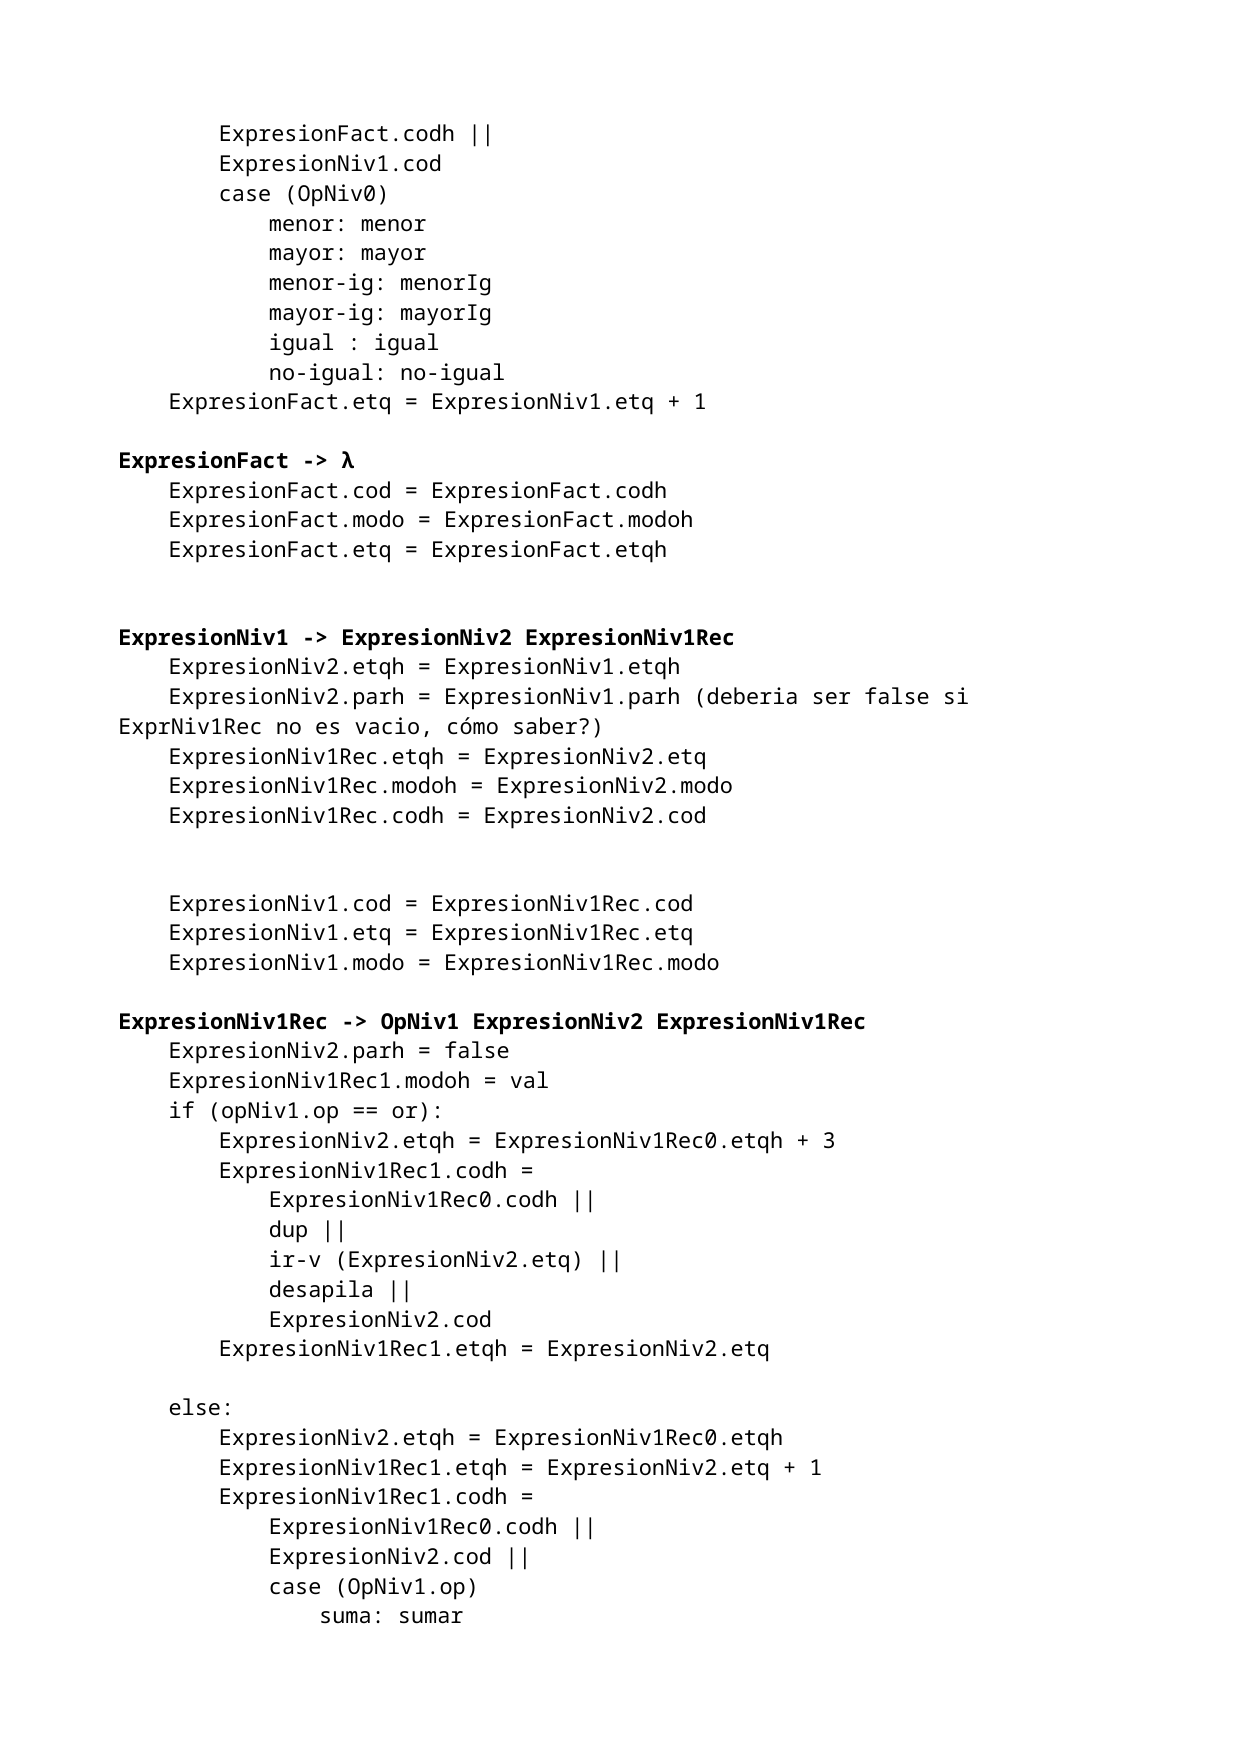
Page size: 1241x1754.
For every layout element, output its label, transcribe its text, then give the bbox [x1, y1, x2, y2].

text ExpresionFact.etq = ExpresionNiv1.etq + 1 [118, 386, 1122, 416]
text no-igual: no-igual [118, 356, 1122, 386]
text mayor: mayor [118, 237, 1122, 267]
text ExpresionNiv1Rec0.codh || [118, 1511, 1122, 1541]
text ExpresionNiv1.etq = ExpresionNiv1Rec.etq [118, 917, 1122, 947]
text ExpresionNiv2.cod || [118, 1541, 1122, 1571]
text ExpresionFact.cod = ExpresionFact.codh [118, 474, 1122, 504]
text ExpresionNiv1Rec1.codh = [118, 1154, 1122, 1184]
text ExpresionNiv1Rec1.codh = [118, 1481, 1122, 1511]
text ExpresionNiv1 -> ExpresionNiv2 ExpresionNiv1Rec [118, 621, 1122, 651]
text suma: sumar [118, 1600, 1122, 1630]
text ExpresionFact -> λ [118, 445, 1122, 474]
text ExpresionNiv2.etqh = ExpresionNiv1.etqh [118, 651, 1122, 681]
text mayor-ig: mayorIg [118, 297, 1122, 327]
text desapila || [118, 1274, 1122, 1303]
text menor: menor [118, 207, 1122, 237]
text ExpresionNiv1Rec -> OpNiv1 ExpresionNiv2 ExpresionNiv1Rec [118, 1006, 1122, 1035]
text ExpresionNiv2.cod [118, 1303, 1122, 1333]
text ExpresionNiv1.modo = ExpresionNiv1Rec.modo [118, 947, 1122, 977]
text case (OpNiv1.op) [118, 1571, 1122, 1600]
text ExpresionFact.etq = ExpresionFact.etqh [118, 534, 1122, 564]
text else: [118, 1392, 1122, 1422]
text case (OpNiv0) [118, 178, 1122, 207]
text ExpresionNiv1Rec0.codh || [118, 1184, 1122, 1214]
text ExpresionFact.codh || [118, 118, 1122, 148]
text ExpresionNiv2.parh = false [118, 1035, 1122, 1065]
text ExpresionNiv1Rec.codh = ExpresionNiv2.cod [118, 800, 1122, 830]
text if (opNiv1.op == or): [118, 1095, 1122, 1125]
text ExpresionNiv1Rec.modoh = ExpresionNiv2.modo [118, 770, 1122, 800]
text ExpresionNiv1.cod = ExpresionNiv1Rec.cod [118, 887, 1122, 917]
text ExpresionNiv2.etqh = ExpresionNiv1Rec0.etqh [118, 1422, 1122, 1451]
text ExpresionFact.modo = ExpresionFact.modoh [118, 504, 1122, 534]
text ExpresionNiv1Rec1.modoh = val [118, 1065, 1122, 1095]
text ExpresionNiv2.parh = ExpresionNiv1.parh (deberia ser false si ExprNiv1Rec no es vacio, cómo saber?) [118, 681, 1122, 741]
text menor-ig: menorIg [118, 267, 1122, 297]
text ExpresionNiv1Rec.etqh = ExpresionNiv2.etq [118, 741, 1122, 770]
text dup || [118, 1214, 1122, 1244]
text ExpresionNiv1Rec1.etqh = ExpresionNiv2.etq [118, 1333, 1122, 1363]
text ExpresionNiv2.etqh = ExpresionNiv1Rec0.etqh + 3 [118, 1125, 1122, 1154]
text ExpresionNiv1.cod [118, 148, 1122, 178]
text ExpresionNiv1Rec1.etqh = ExpresionNiv2.etq + 1 [118, 1451, 1122, 1481]
text igual : igual [118, 327, 1122, 356]
text ir-v (ExpresionNiv2.etq) || [118, 1244, 1122, 1274]
